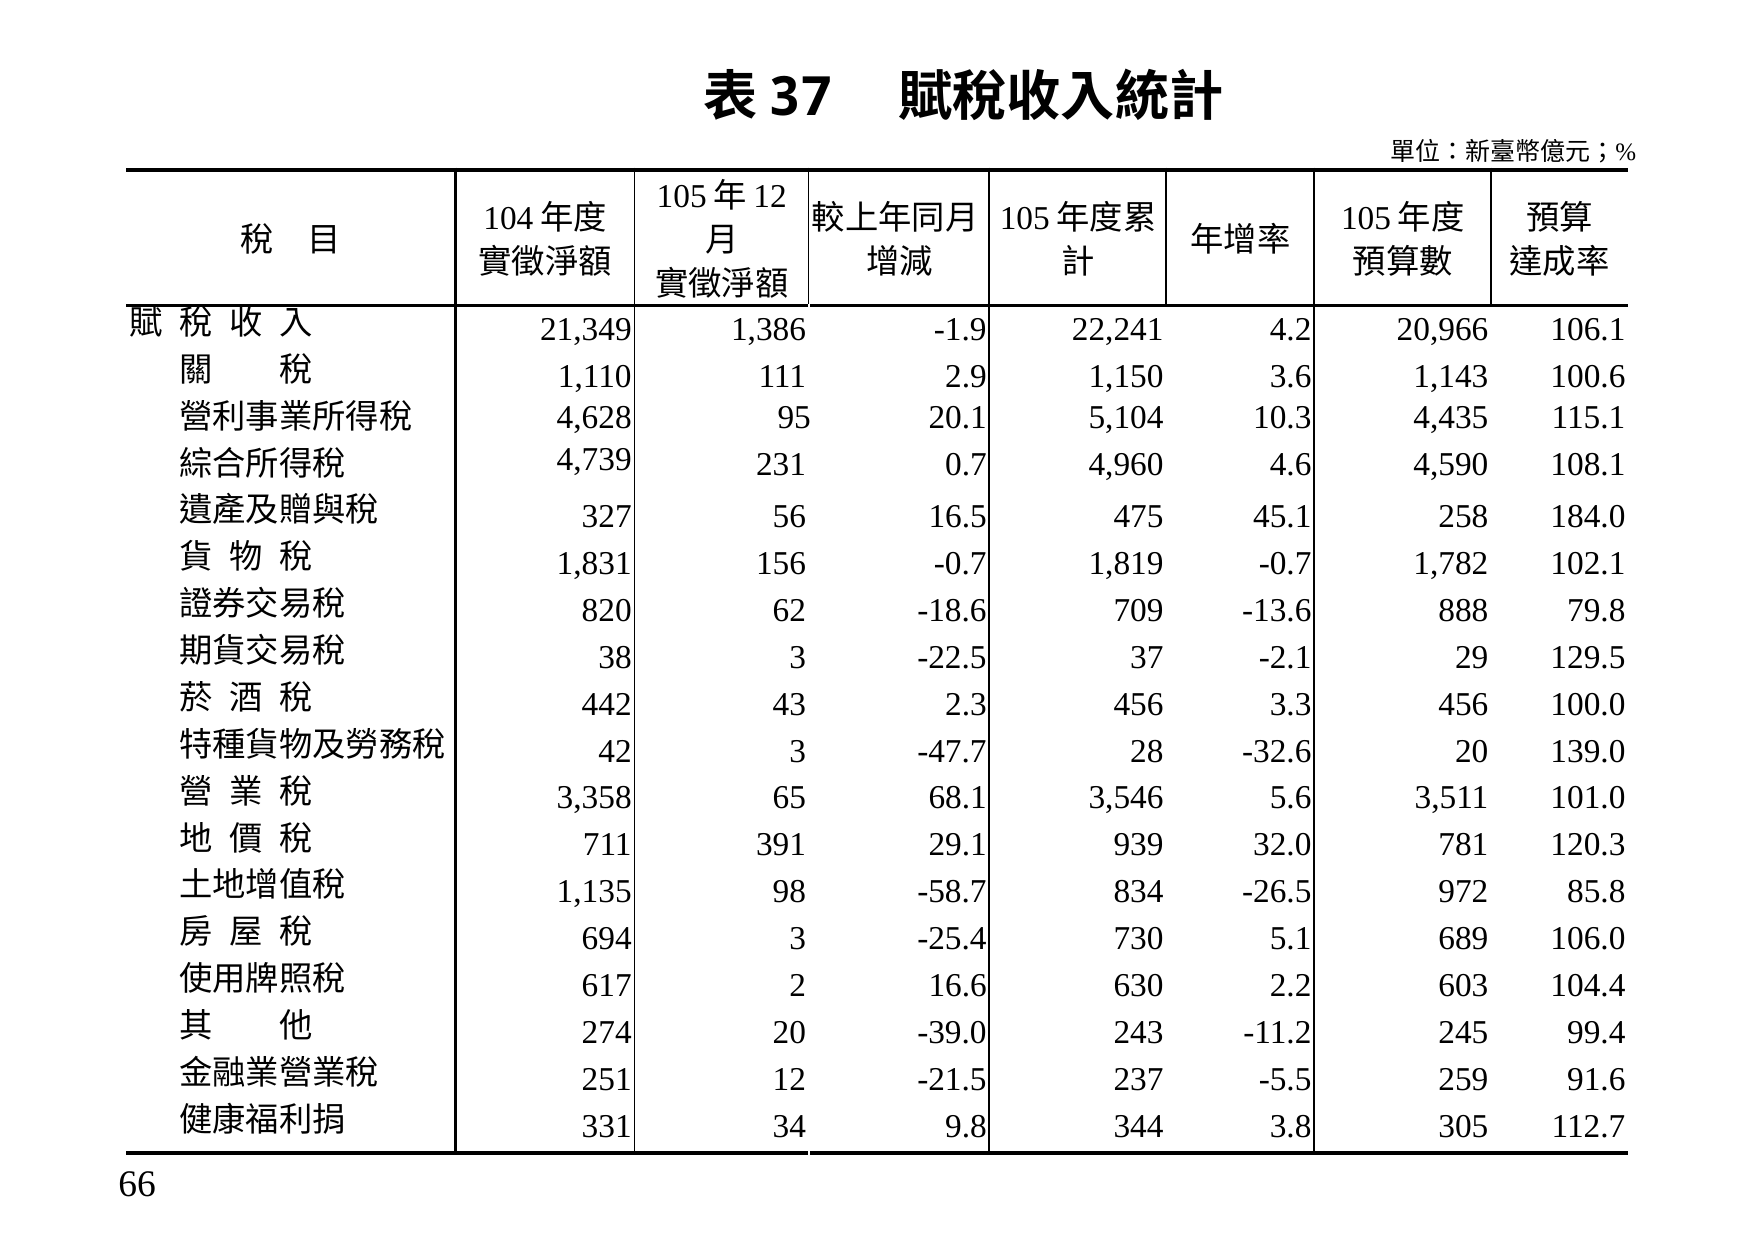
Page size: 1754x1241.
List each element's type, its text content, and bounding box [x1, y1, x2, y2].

table_cell 貨 物 稅 [126, 541, 454, 588]
table_header 預算 達成率 [1492, 172, 1628, 304]
table_cell 其 他 [126, 1010, 454, 1057]
table_cell 3,511 [1315, 776, 1491, 822]
table_cell 112.7 [1491, 1104, 1628, 1151]
table_cell 1,782 [1315, 541, 1491, 588]
table_cell 1,386 [635, 307, 808, 354]
table_cell 4,590 [1315, 448, 1491, 494]
table_cell 43 [635, 682, 808, 729]
table_header 105年度累計 [990, 172, 1165, 304]
table_cell 237 [990, 1057, 1166, 1104]
table_cell 456 [990, 682, 1166, 729]
table_cell 29 [1315, 635, 1491, 682]
text 單位：新臺幣億元；% [118, 131, 1636, 168]
table_cell 258 [1315, 494, 1491, 541]
table_cell 5.6 [1166, 776, 1313, 822]
table_cell 331 [457, 1104, 634, 1151]
table_cell 0.7 [810, 448, 988, 494]
table_cell 34 [635, 1104, 808, 1151]
table_cell 特種貨物及勞務稅 [126, 729, 454, 776]
table_cell 房 屋 稅 [126, 916, 454, 963]
table_cell 20,966 [1315, 307, 1491, 354]
table_cell -13.6 [1166, 588, 1313, 635]
table_cell 1,831 [457, 541, 634, 588]
table_cell 694 [457, 916, 634, 963]
table_cell 2.9 [810, 354, 988, 401]
table_cell 4.2 [1166, 307, 1313, 354]
table_cell -39.0 [810, 1010, 988, 1057]
table_cell 45.1 [1166, 494, 1313, 541]
table_cell 1,819 [990, 541, 1166, 588]
table_cell 156 [635, 541, 808, 588]
table_cell 4.6 [1166, 448, 1313, 494]
table_cell 5,104 [990, 401, 1166, 447]
table_cell 3.6 [1166, 354, 1313, 401]
table_cell 106.0 [1491, 916, 1628, 963]
table_header 較上年同月 增減 [809, 172, 988, 304]
table_cell 65 [635, 776, 808, 822]
table_cell 營 業 稅 [126, 776, 454, 822]
table_cell 259 [1315, 1057, 1491, 1104]
table_cell 42 [457, 729, 634, 776]
table_cell 3.8 [1166, 1104, 1313, 1151]
table_cell 972 [1315, 869, 1491, 916]
table_cell 1,110 4,628 4,739 [457, 354, 634, 494]
table_cell 32.0 [1166, 823, 1313, 869]
table_cell 120.3 [1491, 823, 1628, 869]
table_header 年增率 [1167, 172, 1313, 304]
table_cell 68.1 [810, 776, 988, 822]
table_cell -1.9 [810, 307, 988, 354]
table_cell 37 [990, 635, 1166, 682]
table_cell 16.6 [810, 963, 988, 1010]
table_cell 10.3 [1166, 401, 1313, 447]
table_cell 4,435 [1315, 401, 1491, 447]
table_cell 營利事業所得稅 [126, 401, 454, 447]
table_cell 賦 稅 收 入 [126, 307, 454, 354]
table_cell -18.6 [810, 588, 988, 635]
table_cell -0.7 [1166, 541, 1313, 588]
table_cell -5.5 [1166, 1057, 1313, 1104]
table_cell 9.8 [810, 1104, 988, 1151]
table_cell 期貨交易稅 [126, 635, 454, 682]
table_cell 證券交易稅 [126, 588, 454, 635]
table_cell 91.6 [1491, 1057, 1628, 1104]
table_header 稅 目 [126, 172, 454, 304]
table_header 105年12月 實徵淨額 [635, 172, 808, 304]
table_cell -25.4 [810, 916, 988, 963]
table_cell 28 [990, 729, 1166, 776]
table_cell 475 [990, 494, 1166, 541]
table_cell 綜合所得稅 [126, 448, 454, 494]
table_cell 99.4 [1491, 1010, 1628, 1057]
table_cell 56 [635, 494, 808, 541]
table_cell 金融業營業稅 [126, 1057, 454, 1104]
table_cell 2 [635, 963, 808, 1010]
table_cell 100.0 [1491, 682, 1628, 729]
table_cell 243 [990, 1010, 1166, 1057]
table_cell 62 [635, 588, 808, 635]
table_cell 3 [635, 729, 808, 776]
table_cell 111 [635, 354, 808, 401]
table_cell 38 [457, 635, 634, 682]
table_cell 184.0 [1491, 494, 1628, 541]
table_cell 5.1 [1166, 916, 1313, 963]
table_cell -32.6 [1166, 729, 1313, 776]
table_cell 98 [635, 869, 808, 916]
subtitle 表37 賦稅收入統計 [118, 53, 1636, 131]
table_cell 888 [1315, 588, 1491, 635]
table_cell 29.1 [810, 823, 988, 869]
table_cell -0.7 [810, 541, 988, 588]
table_cell 781 [1315, 823, 1491, 869]
table_cell -2.1 [1166, 635, 1313, 682]
table_cell 102.1 [1491, 541, 1628, 588]
table_cell 2.3 [810, 682, 988, 729]
table_cell 104.4 [1491, 963, 1628, 1010]
table_cell 108.1 [1491, 448, 1628, 494]
table_header 104年度 實徵淨額 [457, 172, 634, 304]
table_cell 305 [1315, 1104, 1491, 1151]
table_cell 21,349 [457, 307, 634, 354]
table_cell 關 稅 [126, 354, 454, 401]
table_cell 健康福利捐 [126, 1104, 454, 1151]
table_cell -21.5 [810, 1057, 988, 1104]
table_cell 遺產及贈與稅 [126, 494, 454, 541]
table_cell 231 [635, 448, 808, 494]
table_cell 617 [457, 963, 634, 1010]
table_cell 3,546 [990, 776, 1166, 822]
table_cell 1,135 [457, 869, 634, 916]
table_cell 菸 酒 稅 [126, 682, 454, 729]
table_cell 1,143 [1315, 354, 1491, 401]
table_cell 129.5 [1491, 635, 1628, 682]
table_cell 4,960 [990, 448, 1166, 494]
table_cell 20 [635, 1010, 808, 1057]
table_cell 1,150 [990, 354, 1166, 401]
table_cell 20.1 [814, 401, 988, 447]
table_cell 95 [635, 401, 812, 447]
table_cell 820 [457, 588, 634, 635]
table_cell 85.8 [1491, 869, 1628, 916]
table_header 105年度 預算數 [1315, 172, 1490, 304]
table_cell -22.5 [810, 635, 988, 682]
table_cell 245 [1315, 1010, 1491, 1057]
table_cell 106.1 [1491, 307, 1628, 354]
table_cell -58.7 [810, 869, 988, 916]
table_cell 391 [635, 823, 808, 869]
table_cell 2.2 [1166, 963, 1313, 1010]
table_cell -11.2 [1166, 1010, 1313, 1057]
table_cell 274 [457, 1010, 634, 1057]
table_cell 603 [1315, 963, 1491, 1010]
table_cell 344 [990, 1104, 1166, 1151]
table_cell 327 [457, 494, 634, 541]
table_cell 12 [635, 1057, 808, 1104]
table_cell 730 [990, 916, 1166, 963]
table_cell 939 [990, 823, 1166, 869]
table_cell 139.0 [1491, 729, 1628, 776]
table_cell 3,358 [457, 776, 634, 822]
table_cell -26.5 [1166, 869, 1313, 916]
table_cell 20 [1315, 729, 1491, 776]
table_cell 22,241 [990, 307, 1166, 354]
table_cell 115.1 [1491, 401, 1628, 447]
table_cell 地 價 稅 [126, 823, 454, 869]
table_cell 79.8 [1491, 588, 1628, 635]
table_cell 3.3 [1166, 682, 1313, 729]
table_cell 使用牌照稅 [126, 963, 454, 1010]
table_cell 100.6 [1491, 354, 1628, 401]
table_cell 834 [990, 869, 1166, 916]
table_cell 101.0 [1491, 776, 1628, 822]
table_cell 3 [635, 635, 808, 682]
table_cell 711 [457, 823, 634, 869]
table_cell 442 [457, 682, 634, 729]
table_cell 3 [635, 916, 808, 963]
table_cell -47.7 [810, 729, 988, 776]
table_cell 709 [990, 588, 1166, 635]
table_cell 689 [1315, 916, 1491, 963]
table_cell 630 [990, 963, 1166, 1010]
table_cell 16.5 [810, 494, 988, 541]
table_cell 251 [457, 1057, 634, 1104]
table_cell 土地增值稅 [126, 869, 454, 916]
table_cell 456 [1315, 682, 1491, 729]
